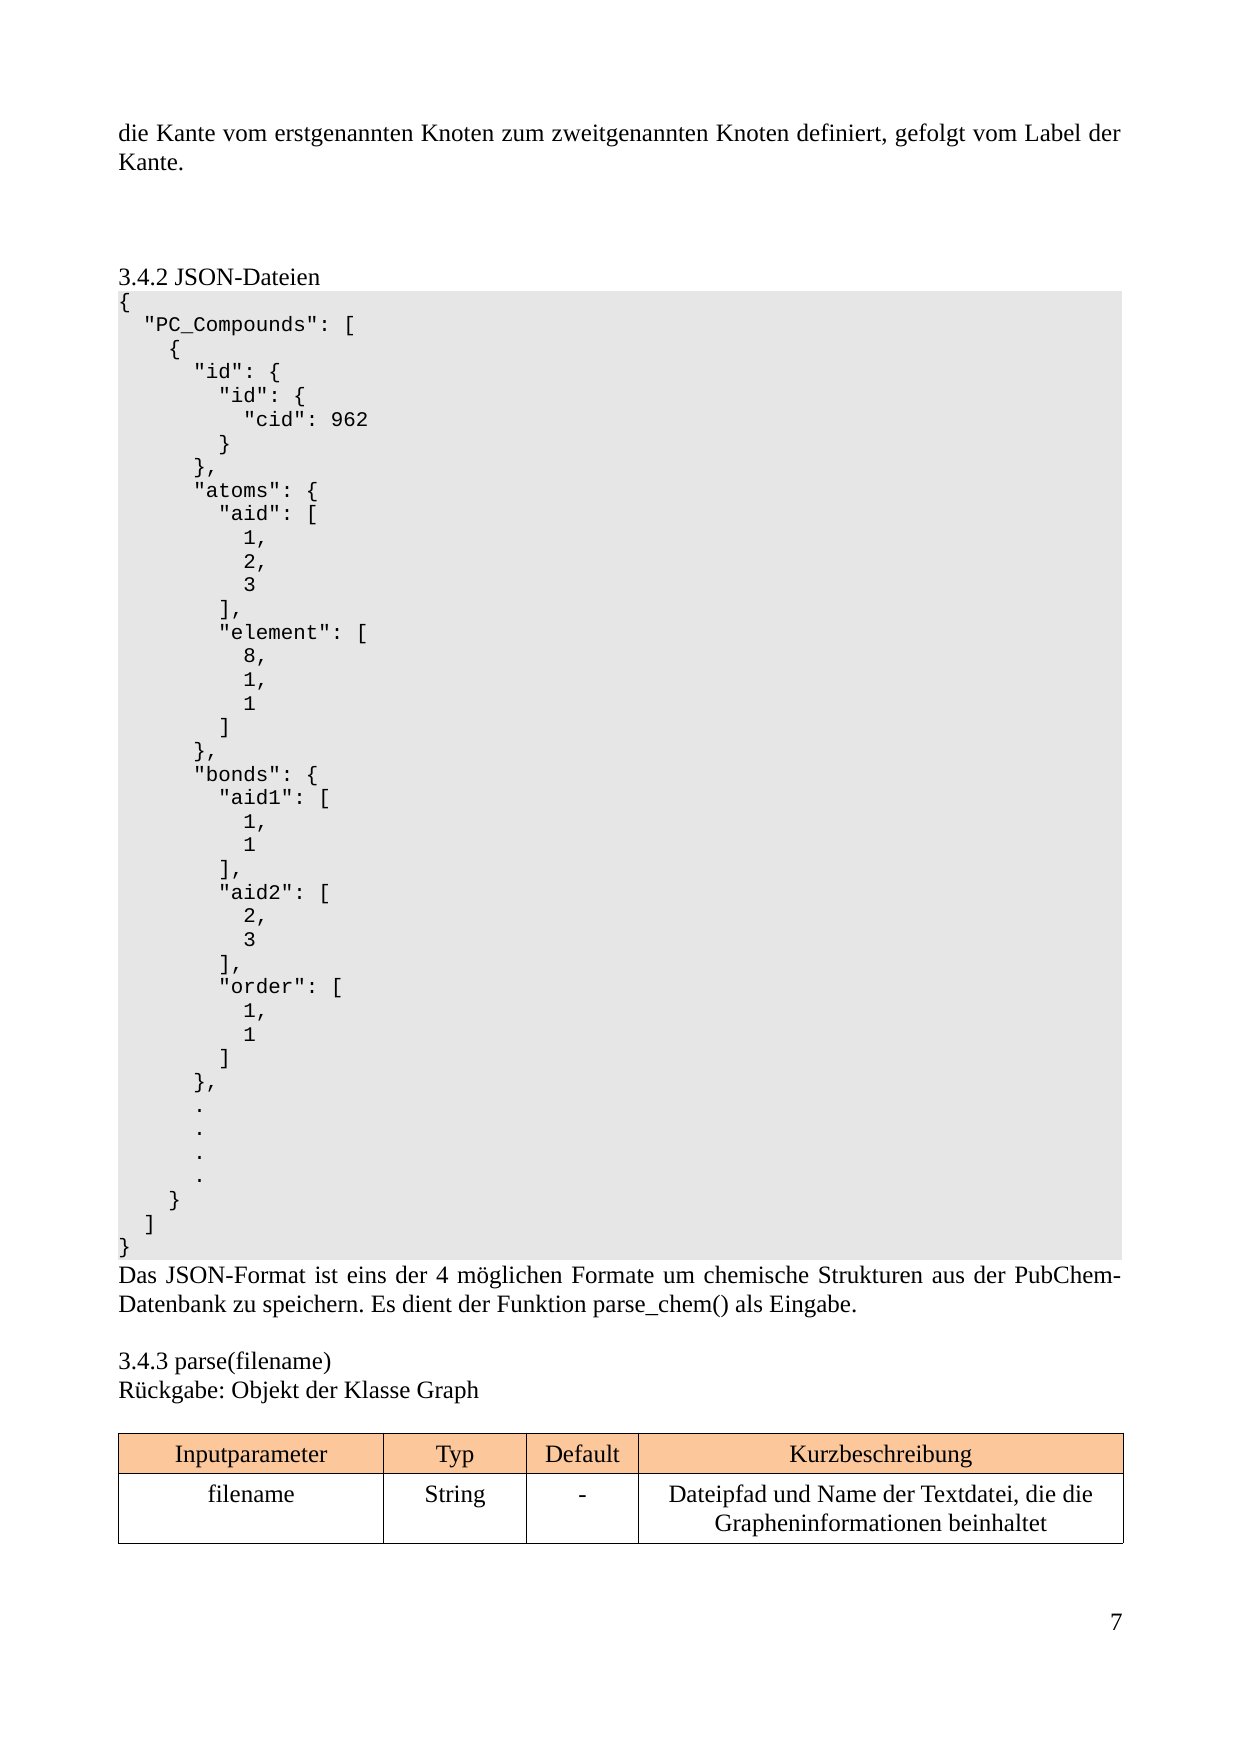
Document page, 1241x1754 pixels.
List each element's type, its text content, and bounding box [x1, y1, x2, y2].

text 3.4.2 JSON-Dateien [118, 262, 1122, 291]
table_header Default [527, 1434, 638, 1473]
table_cell Dateipfad und Name der Textdatei, die die Grapheninformationen beinhaltet [639, 1474, 1123, 1543]
table_header Typ [384, 1434, 526, 1473]
text die Kante vom erstgenannten Knoten zum zweitgenannten Knoten definiert, gefolgt vom Label der Kante. [118, 118, 1122, 176]
table_cell String [384, 1474, 526, 1543]
text Das JSON-Format ist eins der 4 möglichen Formate um chemische Strukturen aus der PubChem-Datenbank zu speichern. Es dient der Funktion parse_chem() als Eingabe. [118, 1260, 1122, 1318]
text 3.4.3 parse(filename) [118, 1346, 1122, 1375]
text Rückgabe: Objekt der Klasse Graph [118, 1375, 1122, 1404]
table_header Kurzbeschreibung [639, 1434, 1123, 1473]
table_header Inputparameter [119, 1434, 383, 1473]
table_cell filename [119, 1474, 383, 1543]
text { "PC_Compounds": [ { "id": { "id": { "cid": 962 } }, "atoms": { "aid": [ 1, 2, 3 ], "element": [ 8, 1, 1 ] }, "bonds": { "aid1": [ 1, 1 ], "aid2": [ 2, 3 ], "order": [ 1, 1 ] }, . . [118, 291, 1122, 1142]
table_cell - [527, 1474, 638, 1543]
text . } ] } [118, 1166, 1122, 1260]
text . [118, 1142, 1122, 1166]
